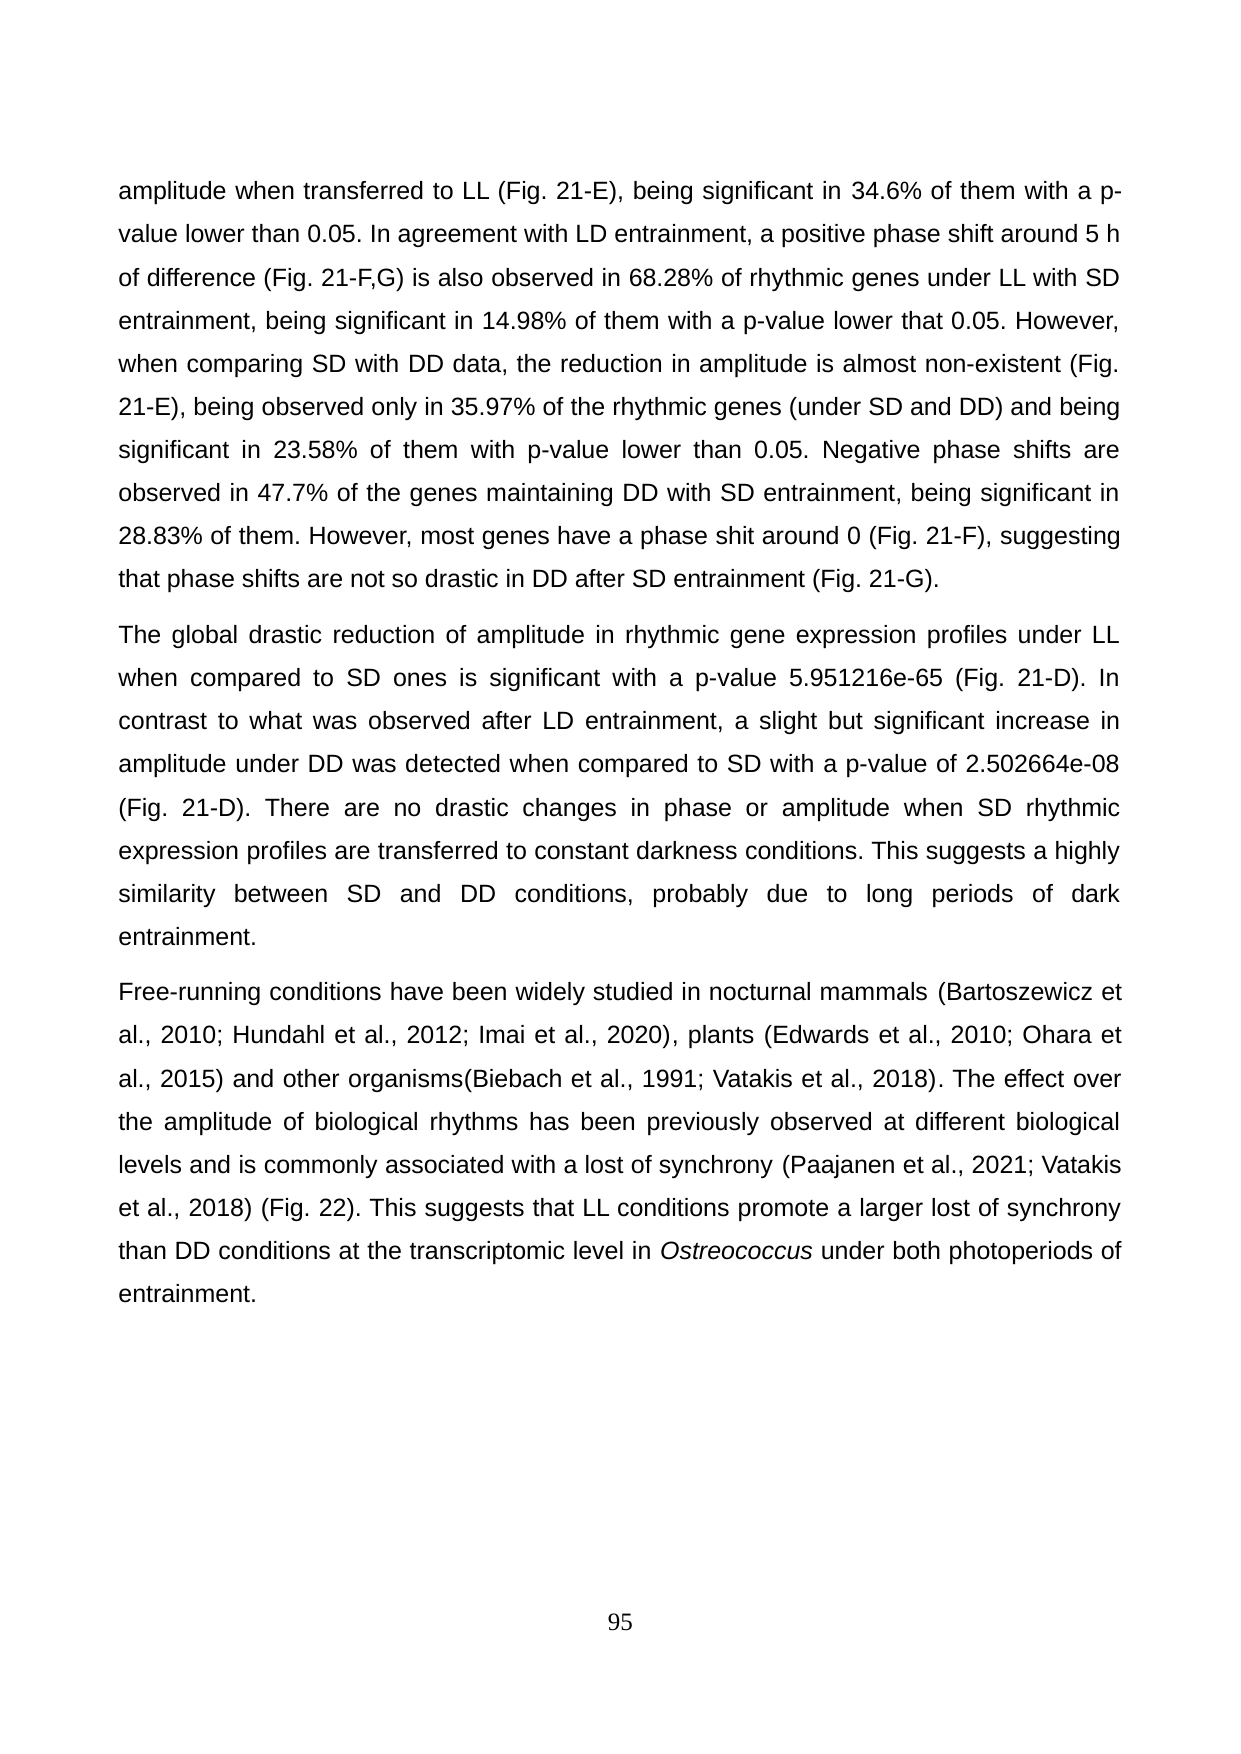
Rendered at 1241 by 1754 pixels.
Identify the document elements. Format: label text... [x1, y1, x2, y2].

text The global drastic reduction of amplitude in rhythmic gene expression profiles under LL when compared to SD ones is significant with a p-value 5.951216e-65 (Fig. 21-D). In contrast to what was observed after LD entrainment, a slight but significant increase in amplitude under DD was detected when compared to SD with a p-value of 2.502664e-08 (Fig. 21-D). There are no drastic changes in phase or amplitude when SD rhythmic expression profiles are transferred to constant darkness conditions. This suggests a highly similarity between SD and DD conditions, probably due to long periods of dark entrainment. [118, 620, 1122, 951]
text Free-running conditions have been widely studied in nocturnal mammals (Bartoszewicz et al., 2010; Hundahl et al., 2012; Imai et al., 2020)⁠, plants (Edwards et al., 2010; Ohara et al., 2015)⁠ and other organisms(Biebach et al., 1991; Vatakis et al., 2018)⁠. The effect over the amplitude of biological rhythms has been previously observed at different biological levels and is commonly associated with a lost of synchrony (Paajanen et al., 2021; Vatakis et al., 2018)⁠ (Fig. 22). This suggests that LL conditions promote a larger lost of synchrony than DD conditions at the transcriptomic level in Ostreococcus under both photoperiods of entrainment. [118, 977, 1122, 1308]
text amplitude when transferred to LL (Fig. 21-E), being significant in 34.6% of them with a p-value lower than 0.05. In agreement with LD entrainment, a positive phase shift around 5 h of difference (Fig. 21-F,G) is also observed in 68.28% of rhythmic genes under LL with SD entrainment, being significant in 14.98% of them with a p-value lower that 0.05. However, when comparing SD with DD data, the reduction in amplitude is almost non-existent (Fig. 21-E), being observed only in 35.97% of the rhythmic genes (under SD and DD) and being significant in 23.58% of them with p-value lower than 0.05. Negative phase shifts are observed in 47.7% of the genes maintaining DD with SD entrainment, being significant in 28.83% of them. However, most genes have a phase shit around 0 (Fig. 21-F), suggesting that phase shifts are not so drastic in DD after SD entrainment (Fig. 21-G). [118, 176, 1122, 593]
